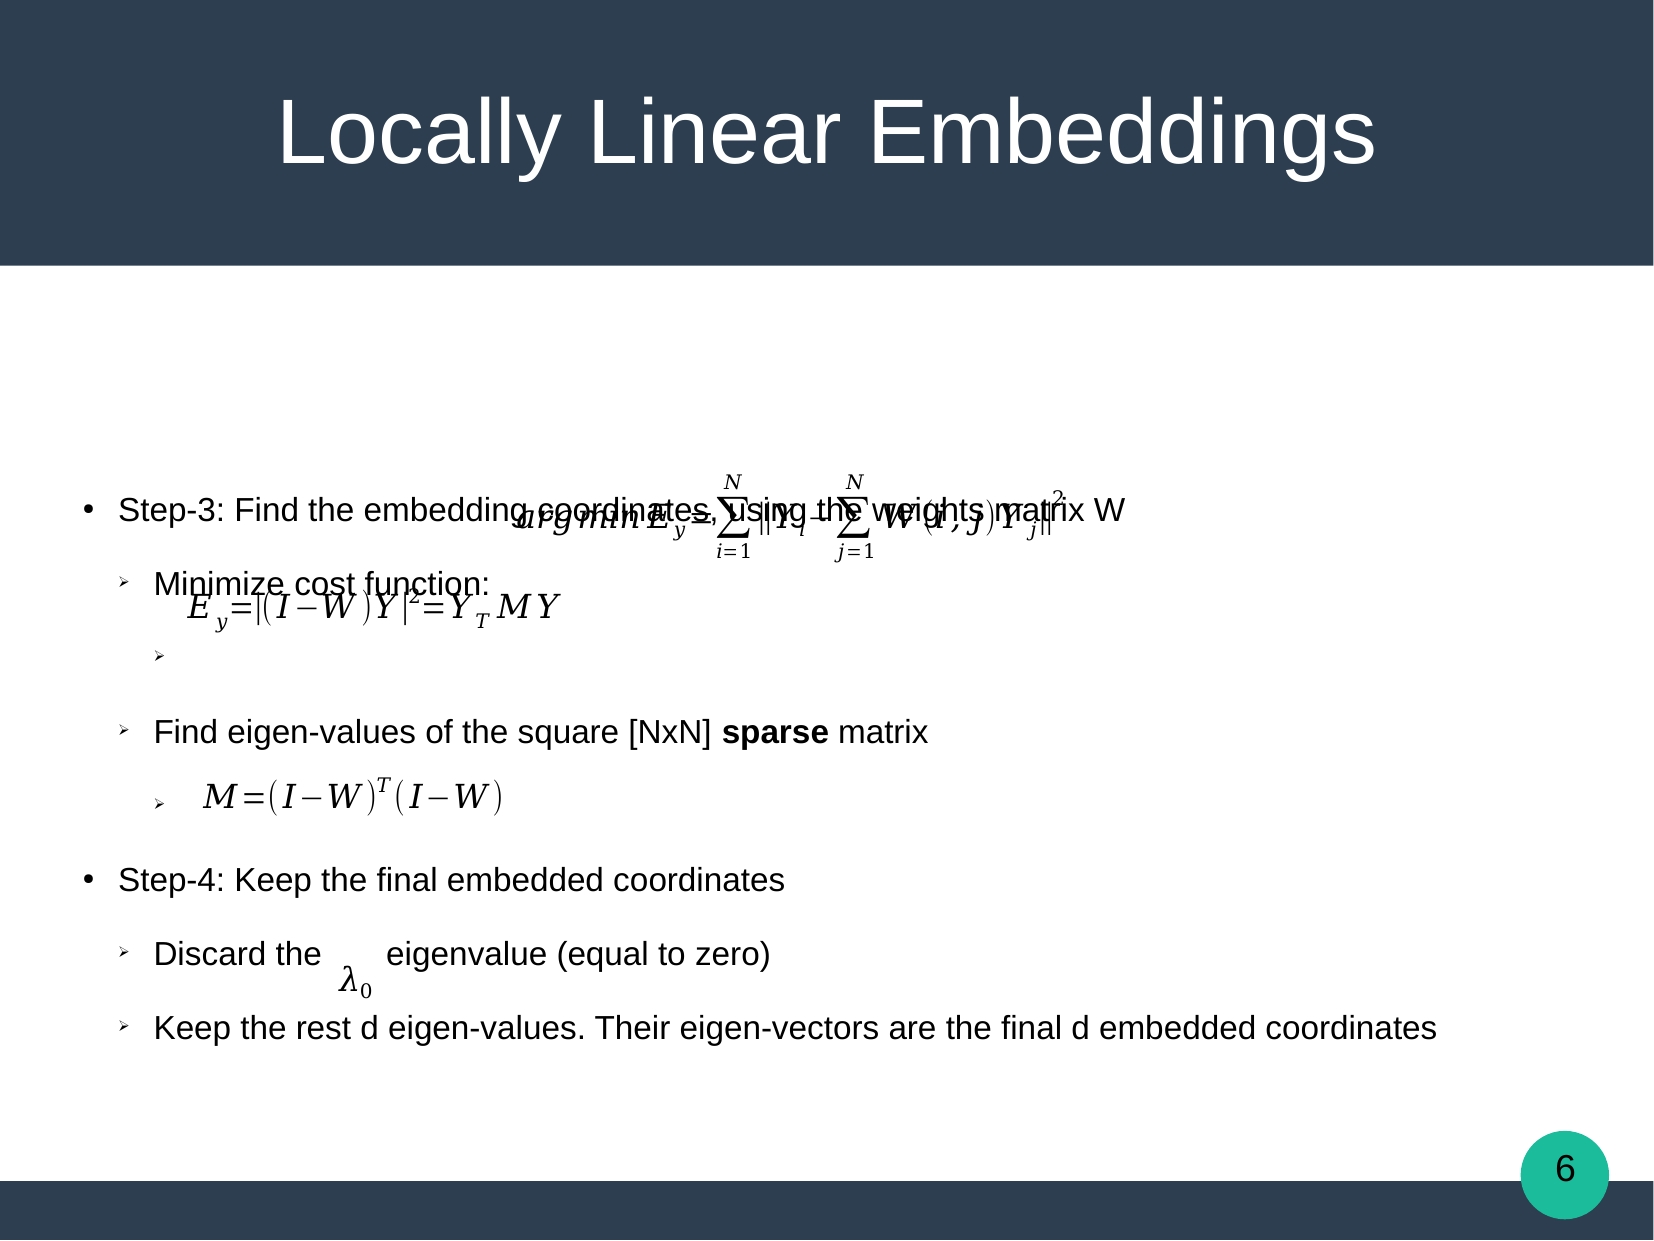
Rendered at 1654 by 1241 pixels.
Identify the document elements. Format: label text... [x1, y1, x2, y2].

chart [510, 471, 1071, 564]
chart [195, 773, 511, 819]
text_box [1540, 1140, 1654, 1223]
title Locally Linear Embeddings [60, 6, 1596, 259]
chart [330, 960, 379, 1005]
chart [180, 584, 570, 634]
subtitle Step-3: Find the embedding coordinates, using the weights matrix W Minimize cost function: Find eigen-values of the square [NxN] sparse matrix Step-4: Keep the final embedded coordinates Discard the eigenvalue (equal to zero) Keep the rest d eigen-values. Their eigen-vectors are the final d embedded coordinates [82, 390, 1571, 1111]
